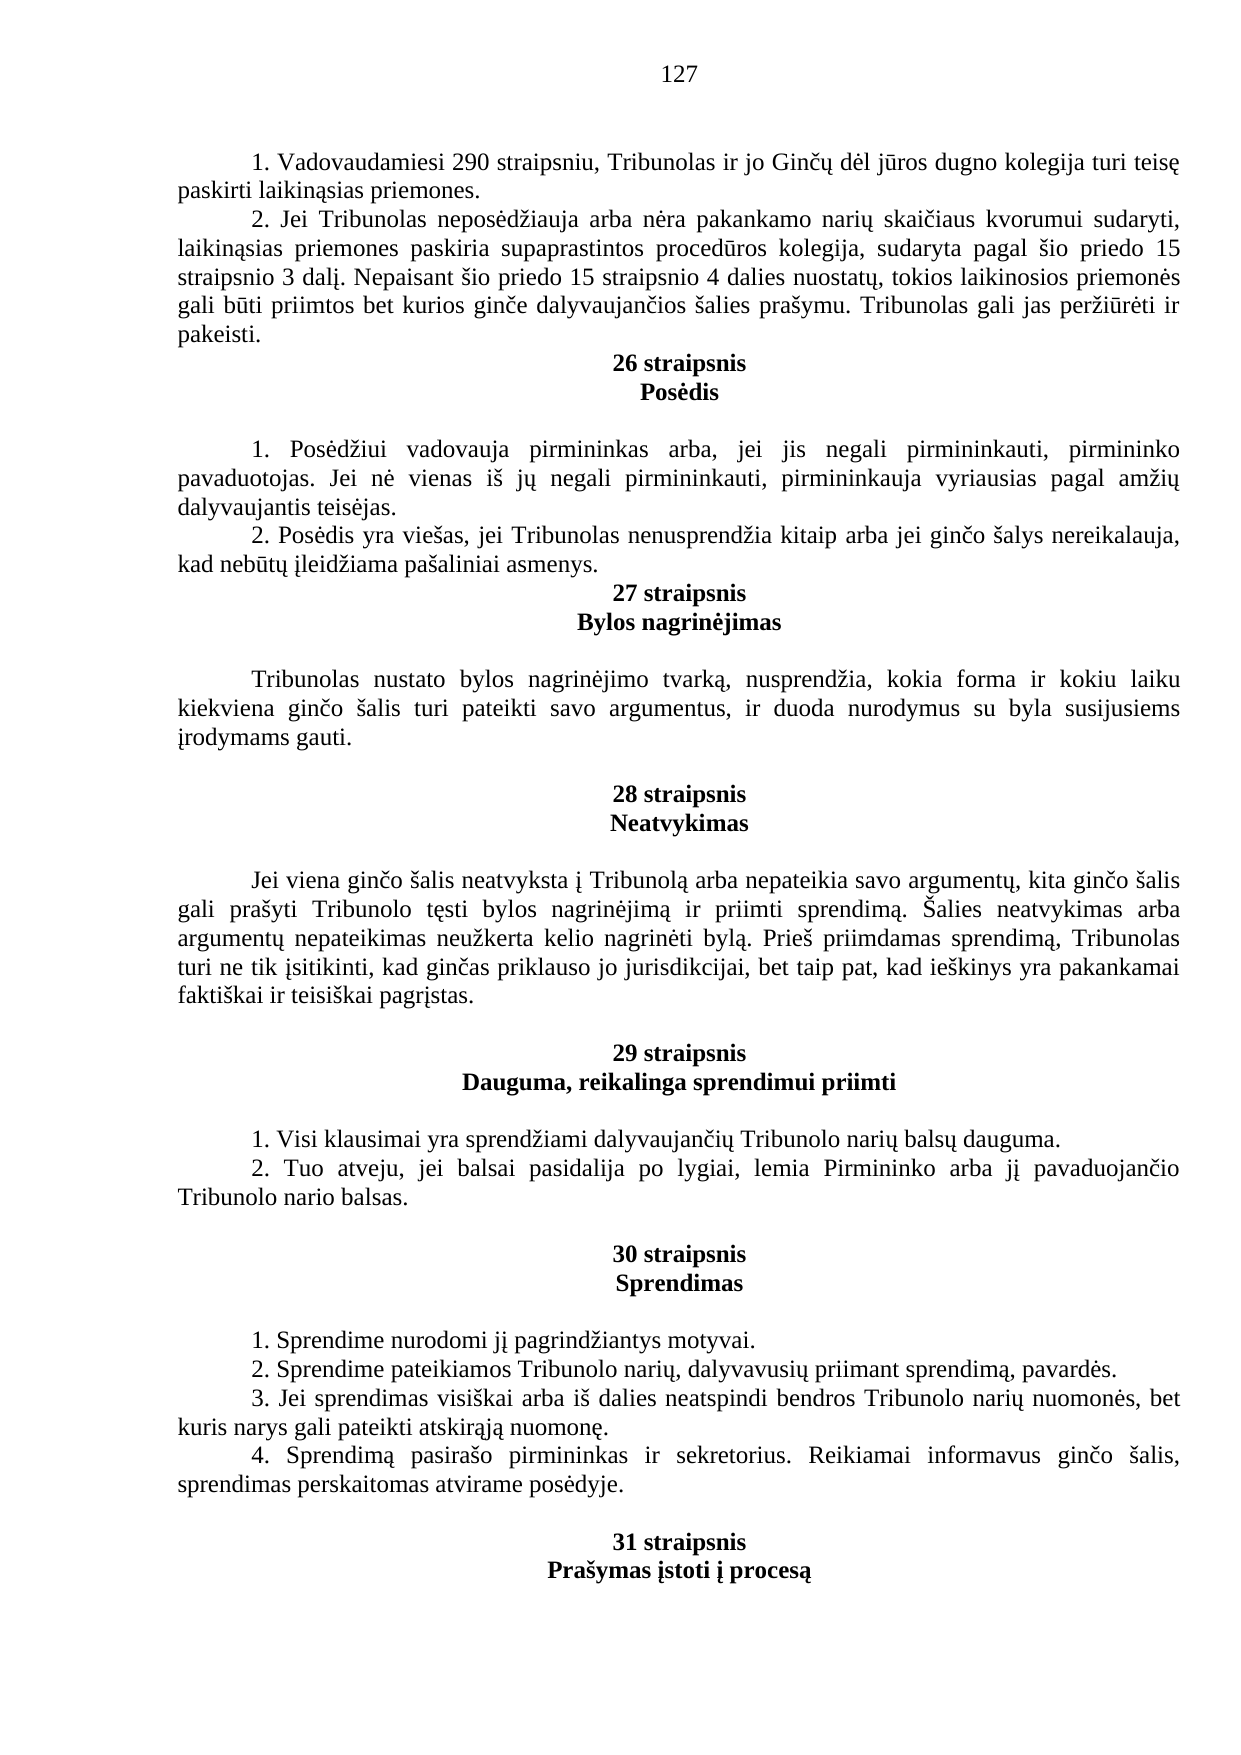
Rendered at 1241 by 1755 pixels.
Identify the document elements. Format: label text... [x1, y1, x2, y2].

text Prašymas įstoti į procesą [177, 1556, 1181, 1584]
text 2. Sprendime pateikiamos Tribunolo narių, dalyvavusių priimant sprendimą, pavardės. [177, 1354, 1181, 1383]
text Jei viena ginčo šalis neatvyksta į Tribunolą arba nepateikia savo argumentų, kita ginčo šalis gali prašyti Tribunolo tęsti bylos nagrinėjimą ir priimti sprendimą. Šalies neatvykimas arba argumentų nepateikimas neužkerta kelio nagrinėti bylą. Prieš priimdamas sprendimą, Tribunolas turi ne tik įsitikinti, kad ginčas priklauso jo jurisdikcijai, bet taip pat, kad ieškinys yra pakankamai faktiškai ir teisiškai pagrįstas. [177, 866, 1181, 1009]
text 1. Vadovaudamiesi 290 straipsniu, Tribunolas ir jo Ginčų dėl jūros dugno kolegija turi teisę paskirti laikinąsias priemones. [177, 147, 1181, 204]
text 28 straipsnis [177, 779, 1181, 808]
text Posėdis [177, 377, 1181, 406]
text 29 straipsnis [177, 1038, 1181, 1067]
text 31 straipsnis [177, 1527, 1181, 1556]
text Tribunolas nustato bylos nagrinėjimo tvarką, nusprendžia, kokia forma ir kokiu laiku kiekviena ginčo šalis turi pateikti savo argumentus, ir duoda nurodymus su byla susijusiems įrodymams gauti. [177, 664, 1181, 751]
text 4. Sprendimą pasirašo pirmininkas ir sekretorius. Reikiamai informavus ginčo šalis, sprendimas perskaitomas atvirame posėdyje. [177, 1441, 1181, 1498]
text Neatvykimas [177, 808, 1181, 837]
text 2. Jei Tribunolas neposėdžiauja arba nėra pakankamo narių skaičiaus kvorumui sudaryti, laikinąsias priemones paskiria supaprastintos procedūros kolegija, sudaryta pagal šio priedo 15 straipsnio 3 dalį. Nepaisant šio priedo 15 straipsnio 4 dalies nuostatų, tokios laikinosios priemonės gali būti priimtos bet kurios ginče dalyvaujančios šalies prašymu. Tribunolas gali jas peržiūrėti ir pakeisti. [177, 204, 1181, 348]
text Bylos nagrinėjimas [177, 607, 1181, 636]
text 26 straipsnis [177, 348, 1181, 377]
text 1. Posėdžiui vadovauja pirmininkas arba, jei jis negali pirmininkauti, pirmininko pavaduotojas. Jei nė vienas iš jų negali pirmininkauti, pirmininkauja vyriausias pagal amžių dalyvaujantis teisėjas. [177, 434, 1181, 521]
text 2. Tuo atveju, jei balsai pasidalija po lygiai, lemia Pirmininko arba jį pavaduojančio Tribunolo nario balsas. [177, 1153, 1181, 1211]
text 1. Sprendime nurodomi jį pagrindžiantys motyvai. [177, 1326, 1181, 1354]
text 30 straipsnis [177, 1239, 1181, 1268]
text 1. Visi klausimai yra sprendžiami dalyvaujančių Tribunolo narių balsų dauguma. [177, 1124, 1181, 1153]
text 2. Posėdis yra viešas, jei Tribunolas nenusprendžia kitaip arba jei ginčo šalys nereikalauja, kad nebūtų įleidžiama pašaliniai asmenys. [177, 521, 1181, 578]
text Sprendimas [177, 1268, 1181, 1297]
text 3. Jei sprendimas visiškai arba iš dalies neatspindi bendros Tribunolo narių nuomonės, bet kuris narys gali pateikti atskirąją nuomonę. [177, 1383, 1181, 1441]
text 27 straipsnis [177, 578, 1181, 607]
text Dauguma, reikalinga sprendimui priimti [177, 1067, 1181, 1096]
